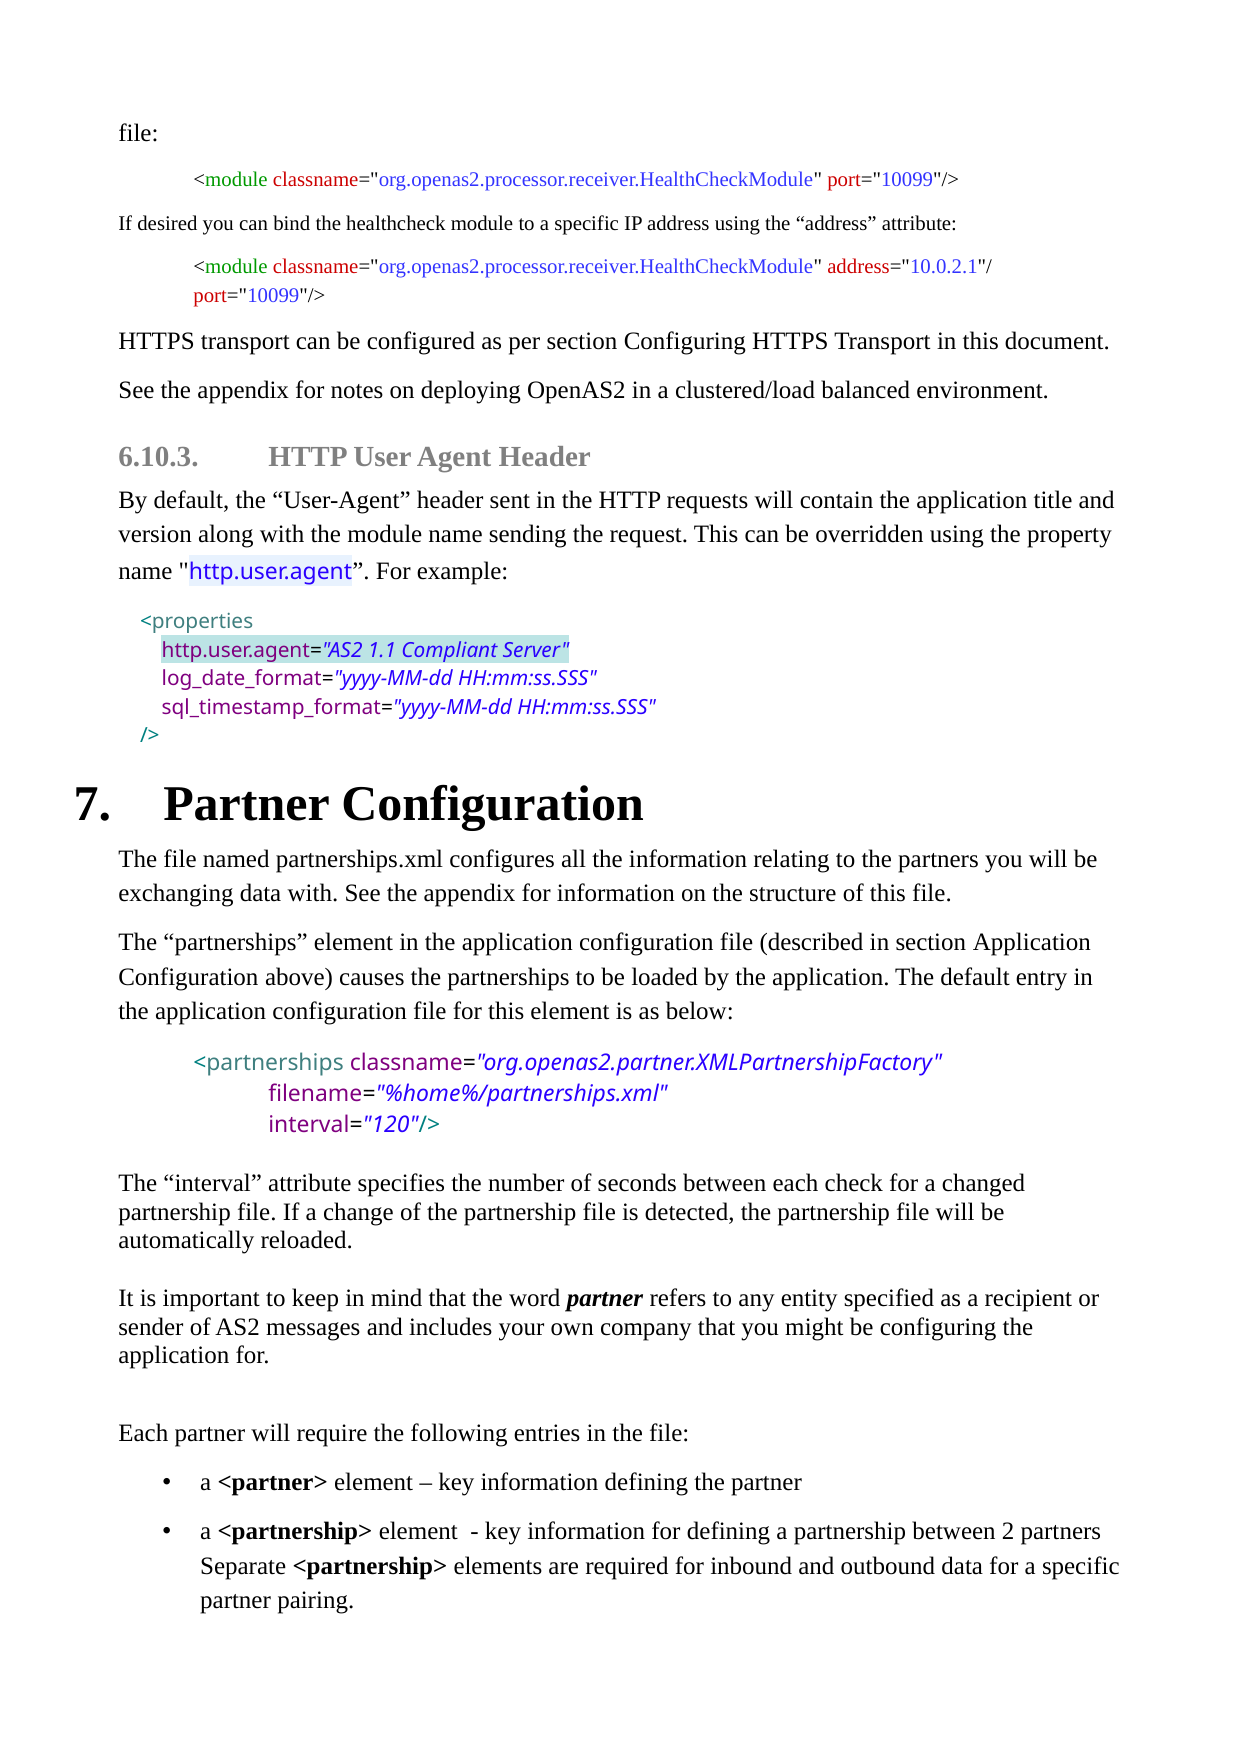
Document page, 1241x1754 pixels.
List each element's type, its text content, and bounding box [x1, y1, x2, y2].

subtitle HTTP User Agent Header [118, 439, 1122, 473]
text <properties [118, 607, 1122, 635]
text Each partner will require the following entries in the file: [118, 1418, 1122, 1447]
list a <partner> element – key information defining the partner [162, 1467, 1122, 1496]
text /> [118, 720, 1122, 749]
text <module classname="org.openas2.processor.receiver.HealthCheckModule" port="10099"/> [193, 167, 1122, 191]
text interval="120"/> [118, 1108, 1122, 1139]
text The “interval” attribute specifies the number of seconds between each check for a changed partnership file. If a change of the partnership file is detected, the partnership file will be automatically reloaded. [118, 1168, 1122, 1254]
text filename="%home%/partnerships.xml" [118, 1077, 1122, 1108]
text <module classname="org.openas2.processor.receiver.HealthCheckModule" address="10.0.2.1"/ port="10099"/> [193, 254, 1122, 307]
text By default, the “User-Agent” header sent in the HTTP requests will contain the application title and version along with the module name sending the request. This can be overridden using the property name "http.user.agent”. For example: [118, 485, 1122, 586]
text http.user.agent="AS2 1.1 Compliant Server" [118, 635, 1122, 663]
text If desired you can bind the healthcheck module to a specific IP address using the “address” attribute: [118, 211, 1122, 235]
text file: [118, 118, 1122, 147]
text It is important to keep in mind that the word partner refers to any entity specified as a recipient or sender of AS2 messages and includes your own company that you might be configuring the application for. [118, 1283, 1122, 1369]
subtitle Partner Configuration [73, 774, 1122, 831]
list a <partnership> element - key information for defining a partnership between 2 partners Separate <partnership> elements are required for inbound and outbound data for a specific partner pairing. [162, 1516, 1122, 1614]
text HTTPS transport can be configured as per section Configuring HTTPS Transport in this document. [118, 326, 1122, 355]
text <partnerships classname="org.openas2.partner.XMLPartnershipFactory" [118, 1045, 1122, 1077]
text log_date_format="yyyy-MM-dd HH:mm:ss.SSS" [118, 663, 1122, 692]
text sql_timestamp_format="yyyy-MM-dd HH:mm:ss.SSS" [118, 692, 1122, 720]
text See the appendix for notes on deploying OpenAS2 in a clustered/load balanced environment. [118, 375, 1122, 404]
text The file named partnerships.xml configures all the information relating to the partners you will be exchanging data with. See the appendix for information on the structure of this file. [118, 844, 1122, 907]
text The “partnerships” element in the application configuration file (described in section Application Configuration above) causes the partnerships to be loaded by the application. The default entry in the application configuration file for this element is as below: [118, 927, 1122, 1025]
